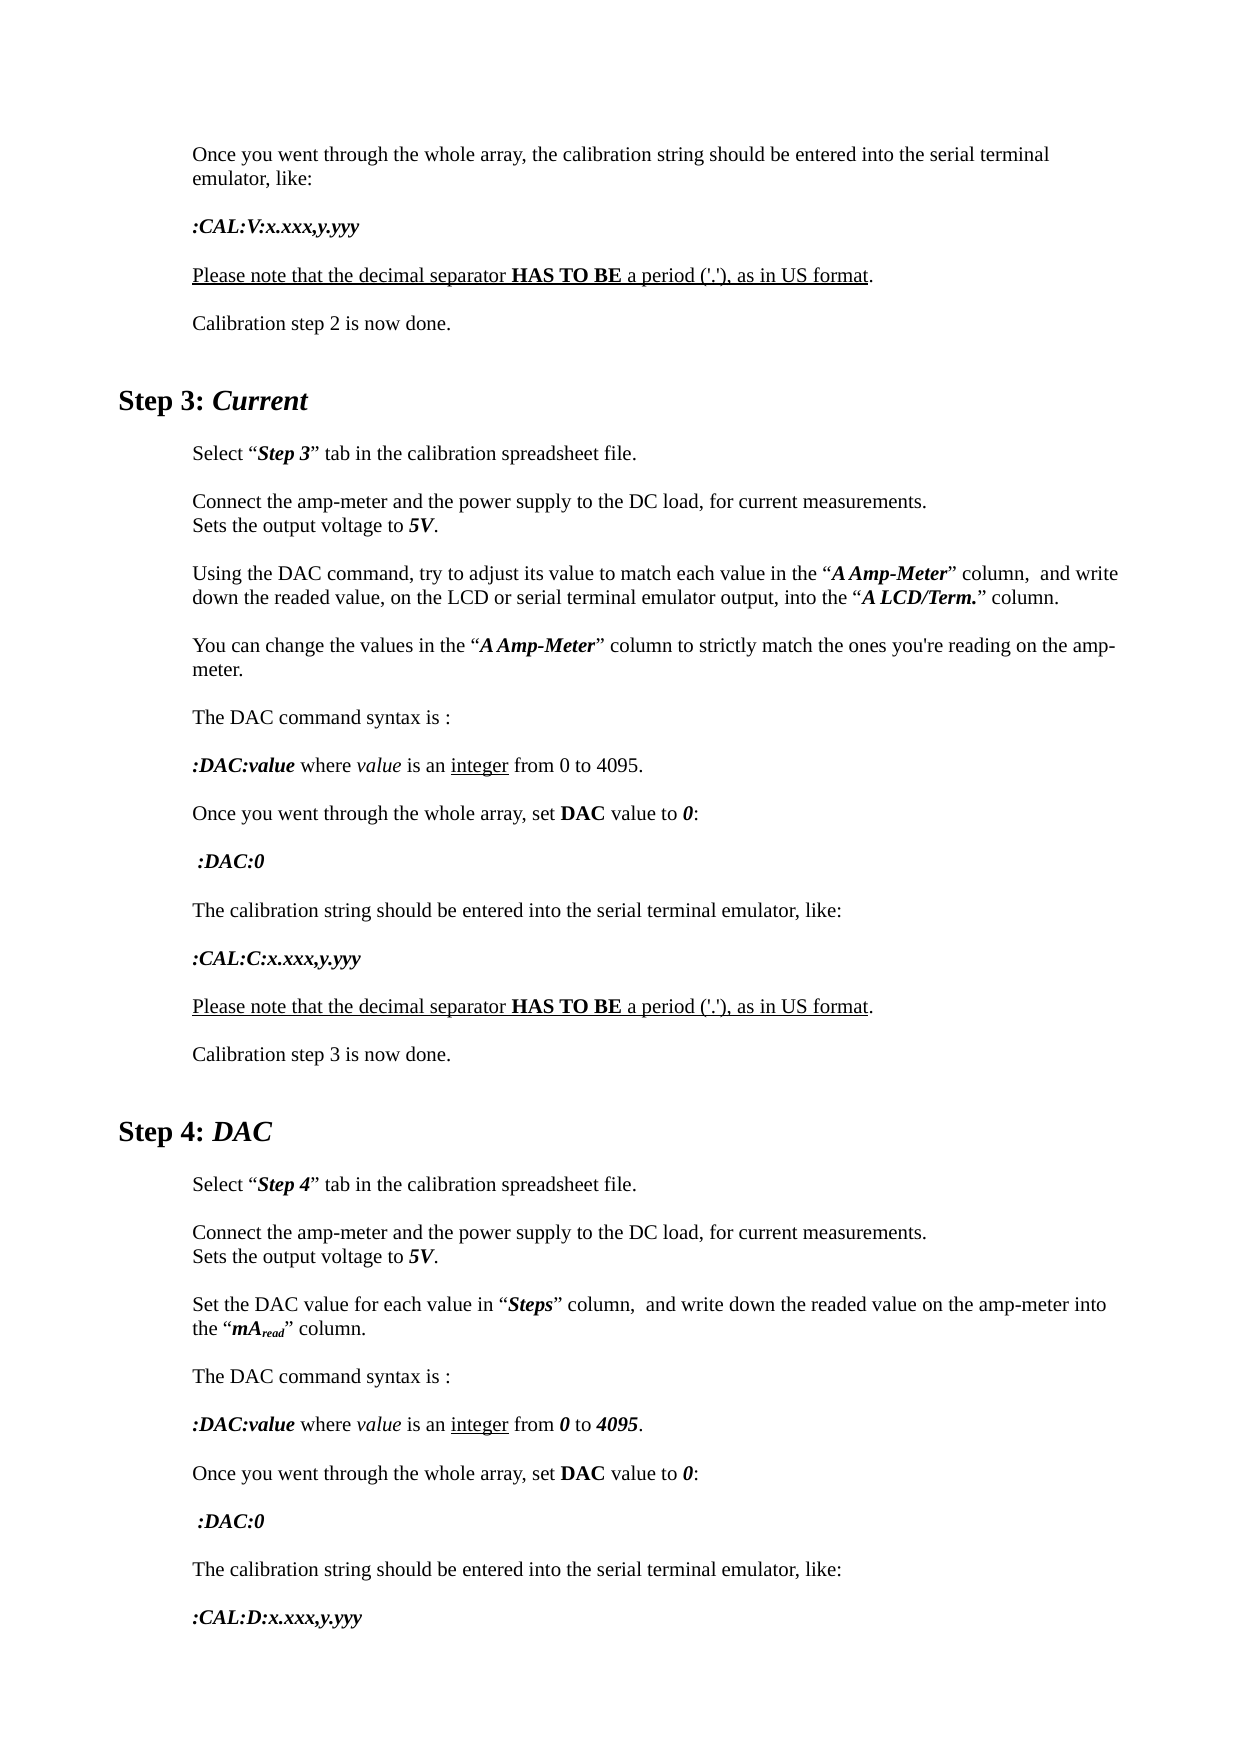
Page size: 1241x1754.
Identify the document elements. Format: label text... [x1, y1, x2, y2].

text Calibration step 2 is now done. [192, 311, 1122, 335]
text Once you went through the whole array, the calibration string should be entered into the serial terminal emulator, like: [192, 142, 1122, 190]
text :DAC:0 [192, 849, 1122, 873]
text Set the DAC value for each value in “Steps” column, and write down the readed value on the amp-meter into the “mAread” column. [192, 1292, 1122, 1340]
text Sets the output voltage to 5V. [192, 1244, 1122, 1268]
text Select “Step 4” tab in the calibration spreadsheet file. [192, 1172, 1122, 1196]
text The calibration string should be entered into the serial terminal emulator, like: [192, 1557, 1122, 1581]
text The calibration string should be entered into the serial terminal emulator, like: [192, 898, 1122, 922]
text Connect the amp-meter and the power supply to the DC load, for current measurements. [192, 488, 1122, 513]
text Using the DAC command, try to adjust its value to match each value in the “A Amp-Meter” column, and write down the readed value, on the LCD or serial terminal emulator output, into the “A LCD/Term.” column. [192, 561, 1122, 609]
text Step 4: DAC [118, 1114, 1122, 1148]
text Please note that the decimal separator HAS TO BE a period ('.'), as in US format. [192, 994, 1122, 1018]
text The DAC command syntax is : [192, 1364, 1122, 1388]
text :CAL:D:x.xxx,y.yyy [192, 1605, 1122, 1629]
text Sets the output voltage to 5V. [192, 513, 1122, 537]
text Once you went through the whole array, set DAC value to 0: [192, 1461, 1122, 1484]
text Once you went through the whole array, set DAC value to 0: [192, 801, 1122, 825]
text The DAC command syntax is : [192, 705, 1122, 729]
text Step 3: Current [118, 383, 1122, 416]
text Please note that the decimal separator HAS TO BE a period ('.'), as in US format. [192, 262, 1122, 287]
text Select “Step 3” tab in the calibration spreadsheet file. [192, 440, 1122, 464]
text :DAC:value where value is an integer from 0 to 4095. [192, 1412, 1122, 1436]
text :DAC:value where value is an integer from 0 to 4095. [192, 753, 1122, 777]
text Connect the amp-meter and the power supply to the DC load, for current measurements. [192, 1220, 1122, 1244]
text :CAL:V:x.xxx,y.yyy [192, 214, 1122, 238]
text You can change the values in the “A Amp-Meter” column to strictly match the ones you're reading on the amp-meter. [192, 633, 1122, 681]
text :DAC:0 [192, 1509, 1122, 1533]
text :CAL:C:x.xxx,y.yyy [192, 946, 1122, 970]
text Calibration step 3 is now done. [192, 1042, 1122, 1066]
